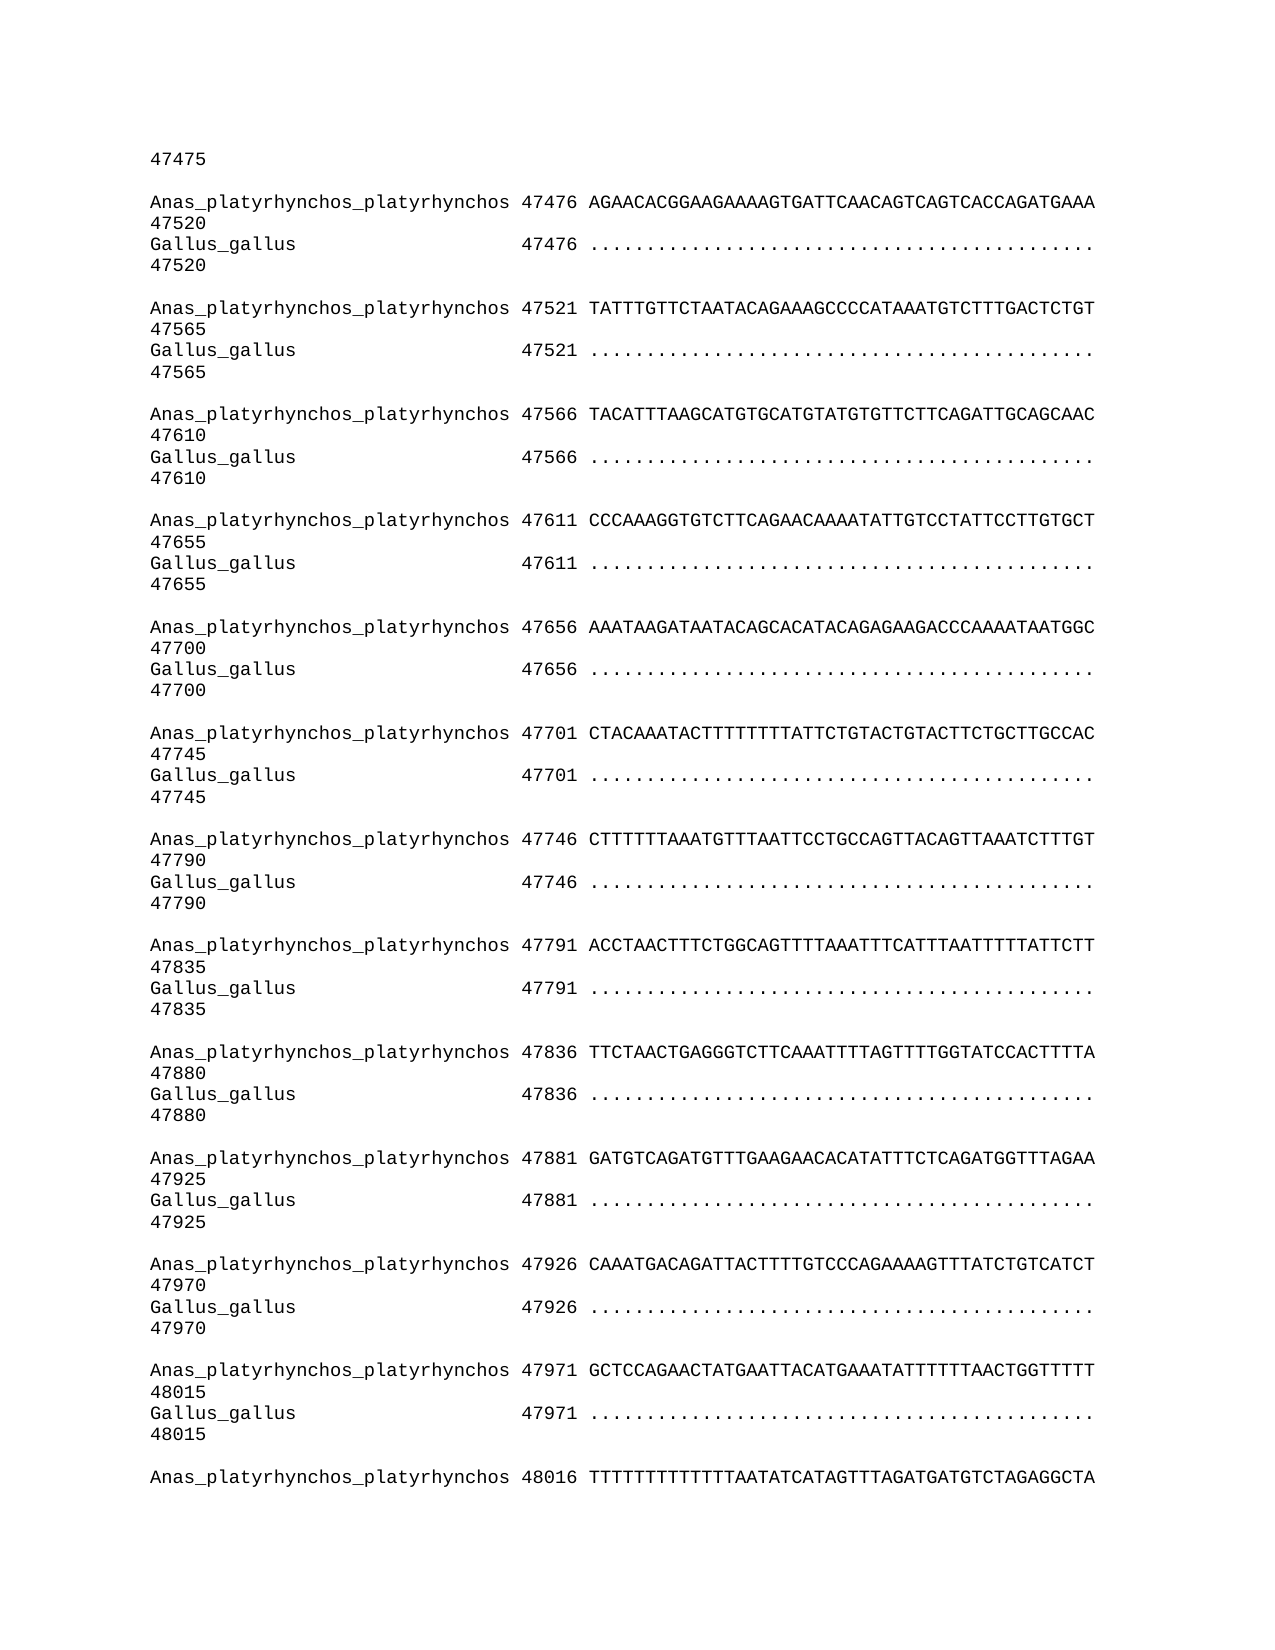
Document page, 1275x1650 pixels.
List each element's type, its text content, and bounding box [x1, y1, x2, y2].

text 47475 [150, 150, 1125, 171]
text Anas_platyrhynchos_platyrhynchos 47836 TTCTAACTGAGGGTCTTCAAATTTTAGTTTTGGTATCCACTTTTA 47880 [150, 1042, 1125, 1085]
text Anas_platyrhynchos_platyrhynchos 47476 AGAACACGGAAGAAAAGTGATTCAACAGTCAGTCACCAGATGAAA 47520 [150, 192, 1125, 235]
text Gallus_gallus 47701 ............................................. 47745 [150, 766, 1125, 809]
text Anas_platyrhynchos_platyrhynchos 47656 AAATAAGATAATACAGCACATACAGAGAAGACCCAAAATAATGGC 47700 [150, 617, 1125, 660]
text Gallus_gallus 47746 ............................................. 47790 [150, 872, 1125, 915]
text Anas_platyrhynchos_platyrhynchos 47926 CAAATGACAGATTACTTTTGTCCCAGAAAAGTTTATCTGTCATCT 47970 [150, 1255, 1125, 1297]
text Anas_platyrhynchos_platyrhynchos 47971 GCTCCAGAACTATGAATTACATGAAATATTTTTTAACTGGTTTTT 48015 [150, 1361, 1125, 1404]
text Gallus_gallus 47971 ............................................. 48015 [150, 1404, 1125, 1446]
text Anas_platyrhynchos_platyrhynchos 47701 CTACAAATACTTTTTTTTATTCTGTACTGTACTTCTGCTTGCCAC 47745 [150, 724, 1125, 766]
text Anas_platyrhynchos_platyrhynchos 47566 TACATTTAAGCATGTGCATGTATGTGTTCTTCAGATTGCAGCAAC 47610 [150, 405, 1125, 447]
text Gallus_gallus 47566 ............................................. 47610 [150, 447, 1125, 490]
text Gallus_gallus 47521 ............................................. 47565 [150, 341, 1125, 384]
text Anas_platyrhynchos_platyrhynchos 48016 TTTTTTTTTTTTTAATATCATAGTTTAGATGATGTCTAGAGGCTA [150, 1467, 1125, 1489]
text Anas_platyrhynchos_platyrhynchos 47746 CTTTTTTAAATGTTTAATTCCTGCCAGTTACAGTTAAATCTTTGT 47790 [150, 830, 1125, 872]
text Anas_platyrhynchos_platyrhynchos 47521 TATTTGTTCTAATACAGAAAGCCCCATAAATGTCTTTGACTCTGT 47565 [150, 299, 1125, 341]
text Gallus_gallus 47836 ............................................. 47880 [150, 1085, 1125, 1127]
text Gallus_gallus 47611 ............................................. 47655 [150, 554, 1125, 596]
text Anas_platyrhynchos_platyrhynchos 47791 ACCTAACTTTCTGGCAGTTTTAAATTTCATTTAATTTTTATTCTT 47835 [150, 936, 1125, 979]
text Gallus_gallus 47881 ............................................. 47925 [150, 1191, 1125, 1234]
text Gallus_gallus 47926 ............................................. 47970 [150, 1297, 1125, 1340]
text Anas_platyrhynchos_platyrhynchos 47881 GATGTCAGATGTTTGAAGAACACATATTTCTCAGATGGTTTAGAA 47925 [150, 1149, 1125, 1191]
text Gallus_gallus 47476 ............................................. 47520 [150, 235, 1125, 277]
text Anas_platyrhynchos_platyrhynchos 47611 CCCAAAGGTGTCTTCAGAACAAAATATTGTCCTATTCCTTGTGCT 47655 [150, 511, 1125, 554]
text Gallus_gallus 47656 ............................................. 47700 [150, 660, 1125, 702]
text Gallus_gallus 47791 ............................................. 47835 [150, 979, 1125, 1021]
